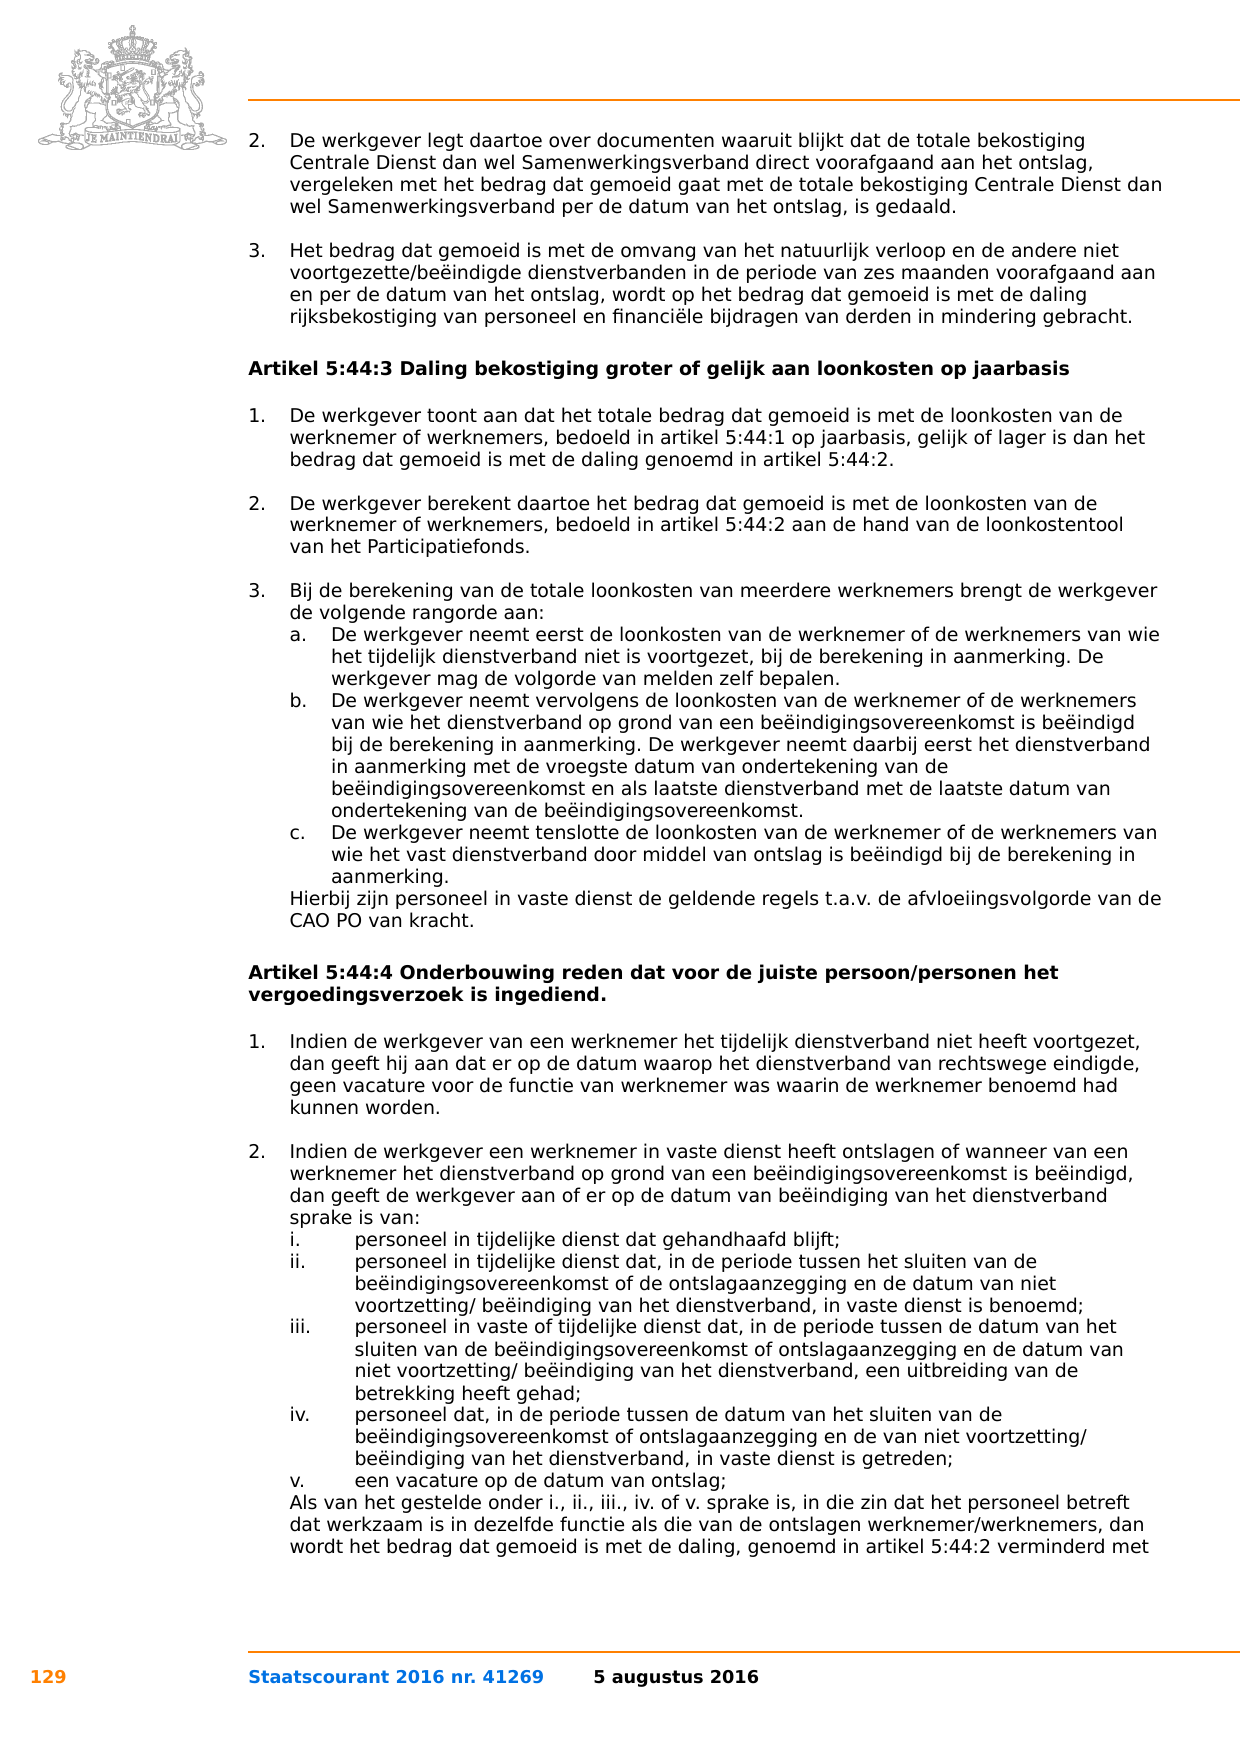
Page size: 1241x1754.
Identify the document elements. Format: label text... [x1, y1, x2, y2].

text b. De werkgever neemt vervolgens de loonkosten van de werknemer of de werknemers van wie het dienstverband op grond van een beëindigingsovereenkomst is beëindigd bij de berekening in aanmerking. De werkgever neemt daarbij eerst het dienstverband in aanmerking met de vroegste datum van ondertekening van de beëindigingsovereenkomst en als laatste dienstverband met de laatste datum van ondertekening van de beëindigingsovereenkomst. [289, 690, 1163, 822]
text Hierbij zijn personeel in vaste dienst de geldende regels t.a.v. de afvloeiingsvolgorde van de CAO PO van kracht. [289, 888, 1163, 932]
subtitle Artikel 5:44:4 Onderbouwing reden dat voor de juiste persoon/personen het vergoedingsverzoek is ingediend. [248, 962, 1163, 1006]
subtitle Artikel 5:44:3 Daling bekostiging groter of gelijk aan loonkosten op jaarbasis [248, 358, 1163, 379]
text c. De werkgever neemt tenslotte de loonkosten van de werknemer of de werknemers van wie het vast dienstverband door middel van ontslag is beëindigd bij de berekening in aanmerking. [289, 822, 1163, 888]
text 2. De werkgever legt daartoe over documenten waaruit blijkt dat de totale bekostiging Centrale Dienst dan wel Samenwerkingsverband direct voorafgaand aan het ontslag, vergeleken met het bedrag dat gemoeid gaat met de totale bekostiging Centrale Dienst dan wel Samenwerkingsverband per de datum van het ontslag, is gedaald. [248, 130, 1163, 218]
text iii. personeel in vaste of tijdelijke dienst dat, in de periode tussen de datum van het sluiten van de beëindigingsovereenkomst of ontslagaanzegging en de datum van niet voortzetting/ beëindiging van het dienstverband, een uitbreiding van de betrekking heeft gehad; [289, 1316, 1163, 1404]
text v. een vacature op de datum van ontslag; [289, 1470, 1163, 1492]
text 2. Indien de werkgever een werknemer in vaste dienst heeft ontslagen of wanneer van een werknemer het dienstverband op grond van een beëindigingsovereenkomst is beëindigd, dan geeft de werkgever aan of er op de datum van beëindiging van het dienstverband sprake is van: [248, 1141, 1163, 1228]
text 3. Het bedrag dat gemoeid is met de omvang van het natuurlijk verloop en de andere niet voortgezette/beëindigde dienstverbanden in de periode van zes maanden voorafgaand aan en per de datum van het ontslag, wordt op het bedrag dat gemoeid is met de daling rijksbekostiging van personeel en financiële bijdragen van derden in mindering gebracht. [248, 240, 1163, 328]
text ii. personeel in tijdelijke dienst dat, in de periode tussen het sluiten van de beëindigingsovereenkomst of de ontslagaanzegging en de datum van niet voortzetting/ beëindiging van het dienstverband, in vaste dienst is benoemd; [289, 1251, 1163, 1316]
text 2. De werkgever berekent daartoe het bedrag dat gemoeid is met de loonkosten van de werknemer of werknemers, bedoeld in artikel 5:44:2 aan de hand van de loonkostentool van het Participatiefonds. [248, 492, 1163, 558]
picture [38, 25, 227, 150]
text Als van het gestelde onder i., ii., iii., iv. of v. sprake is, in die zin dat het personeel betreft dat werkzaam is in dezelfde functie als die van de ontslagen werknemer/werknemers, dan wordt het bedrag dat gemoeid is met de daling, genoemd in artikel 5:44:2 verminderd met [289, 1492, 1163, 1558]
text a. De werkgever neemt eerst de loonkosten van de werknemer of de werknemers van wie het tijdelijk dienstverband niet is voortgezet, bij de berekening in aanmerking. De werkgever mag de volgorde van melden zelf bepalen. [289, 624, 1163, 690]
text iv. personeel dat, in de periode tussen de datum van het sluiten van de beëindigingsovereenkomst of ontslagaanzegging en de van niet voortzetting/ beëindiging van het dienstverband, in vaste dienst is getreden; [289, 1404, 1163, 1470]
text 1. De werkgever toont aan dat het totale bedrag dat gemoeid is met de loonkosten van de werknemer of werknemers, bedoeld in artikel 5:44:1 op jaarbasis, gelijk of lager is dan het bedrag dat gemoeid is met de daling genoemd in artikel 5:44:2. [248, 404, 1163, 471]
text 3. Bij de berekening van de totale loonkosten van meerdere werknemers brengt de werkgever de volgende rangorde aan: [248, 580, 1163, 624]
text i. personeel in tijdelijke dienst dat gehandhaafd blijft; [289, 1228, 1163, 1251]
text 1. Indien de werkgever van een werknemer het tijdelijk dienstverband niet heeft voortgezet, dan geeft hij aan dat er op de datum waarop het dienstverband van rechtswege eindigde, geen vacature voor de functie van werknemer was waarin de werknemer benoemd had kunnen worden. [248, 1031, 1163, 1119]
